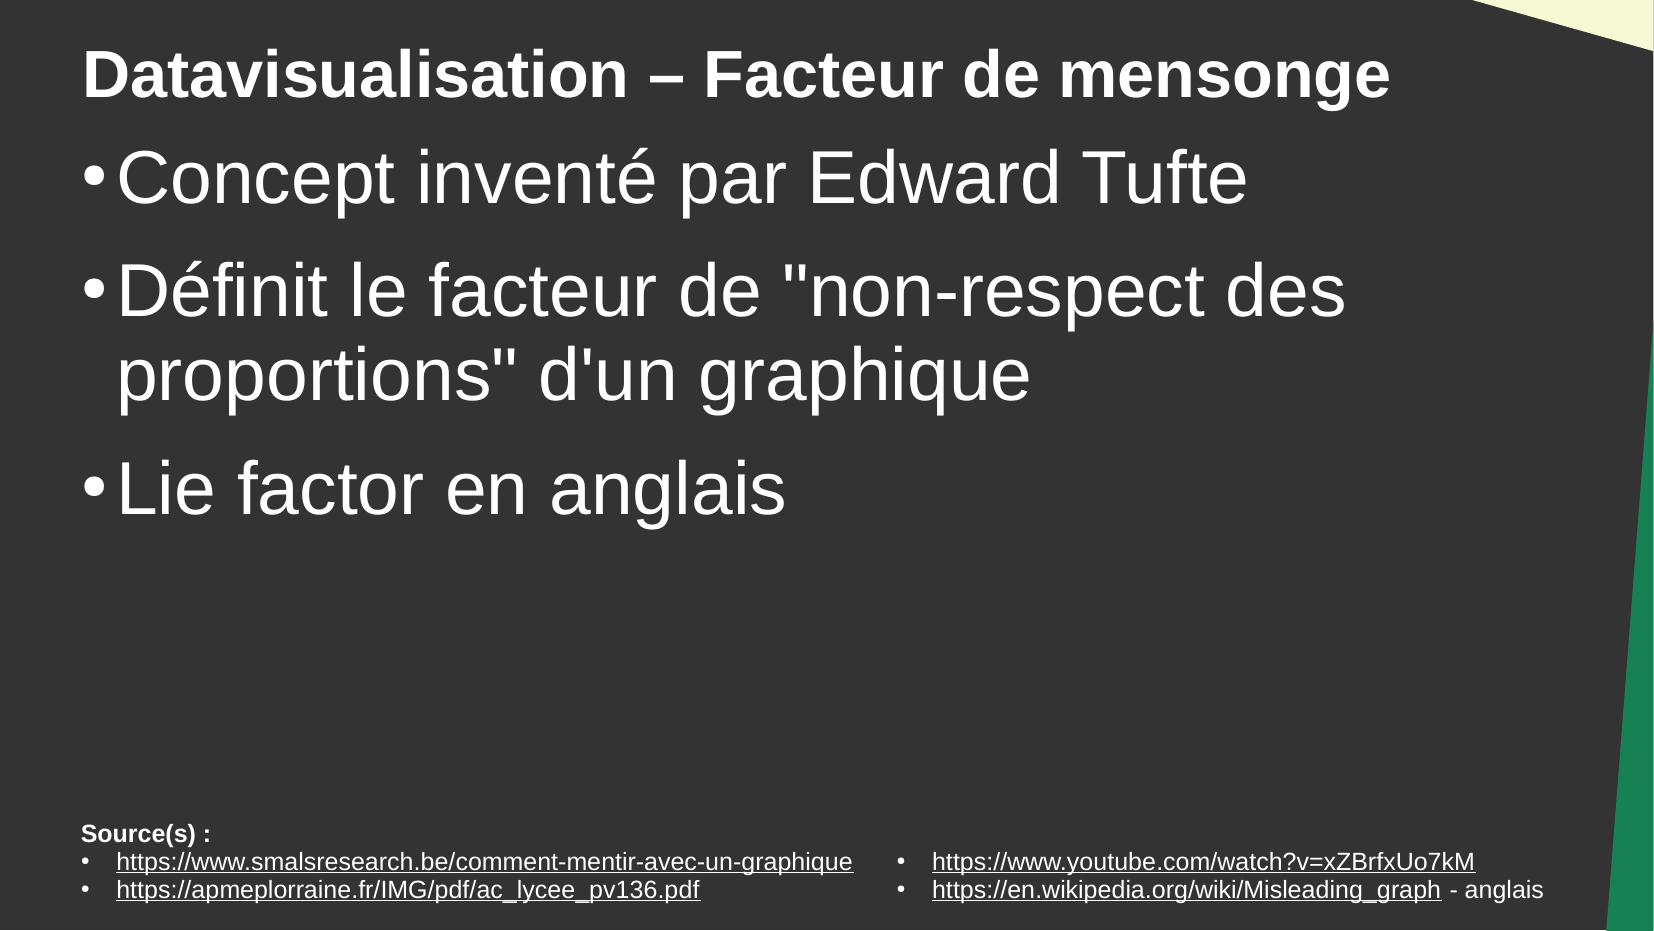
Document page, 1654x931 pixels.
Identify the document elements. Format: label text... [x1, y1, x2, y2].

text_box [1472, 0, 1654, 52]
title Datavisualisation – Facteur de mensonge [82, 37, 1571, 122]
text_box https://www.youtube.com/watch?v=xZBrfxUo7kM https://en.wikipedia.org/wiki/Misleading_graph - anglais [881, 840, 1560, 922]
list Concept inventé par Edward Tufte Définit le facteur de "non-respect des proportions" d'un graphique Lie factor en anglais [80, 135, 1560, 721]
text_box [1606, 313, 1654, 931]
text_box Source(s) : https://www.smalsresearch.be/comment-mentir-avec-un-graphique https://apmeplorraine.fr/IMG/pdf/ac_lycee_pv136.pdf [66, 812, 898, 912]
